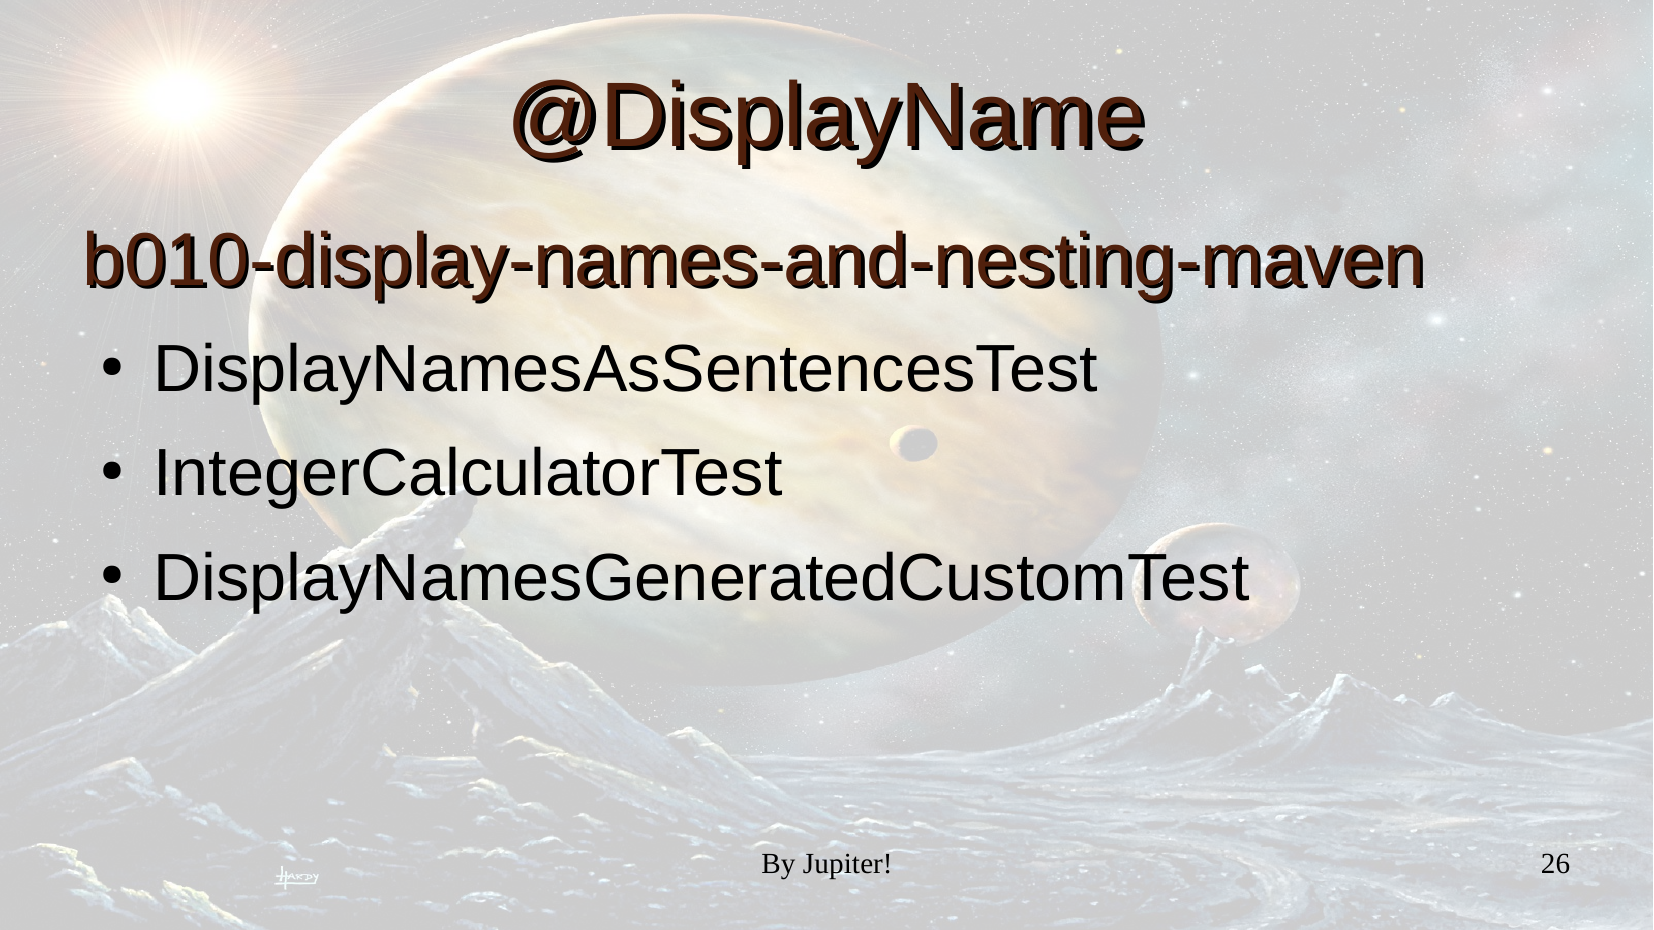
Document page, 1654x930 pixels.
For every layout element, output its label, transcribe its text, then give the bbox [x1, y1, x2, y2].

list b010-display-names-and-nesting-maven DisplayNamesAsSentencesTest IntegerCalculatorTest DisplayNamesGeneratedCustomTest [82, 217, 1571, 757]
title @DisplayName [82, 37, 1571, 193]
